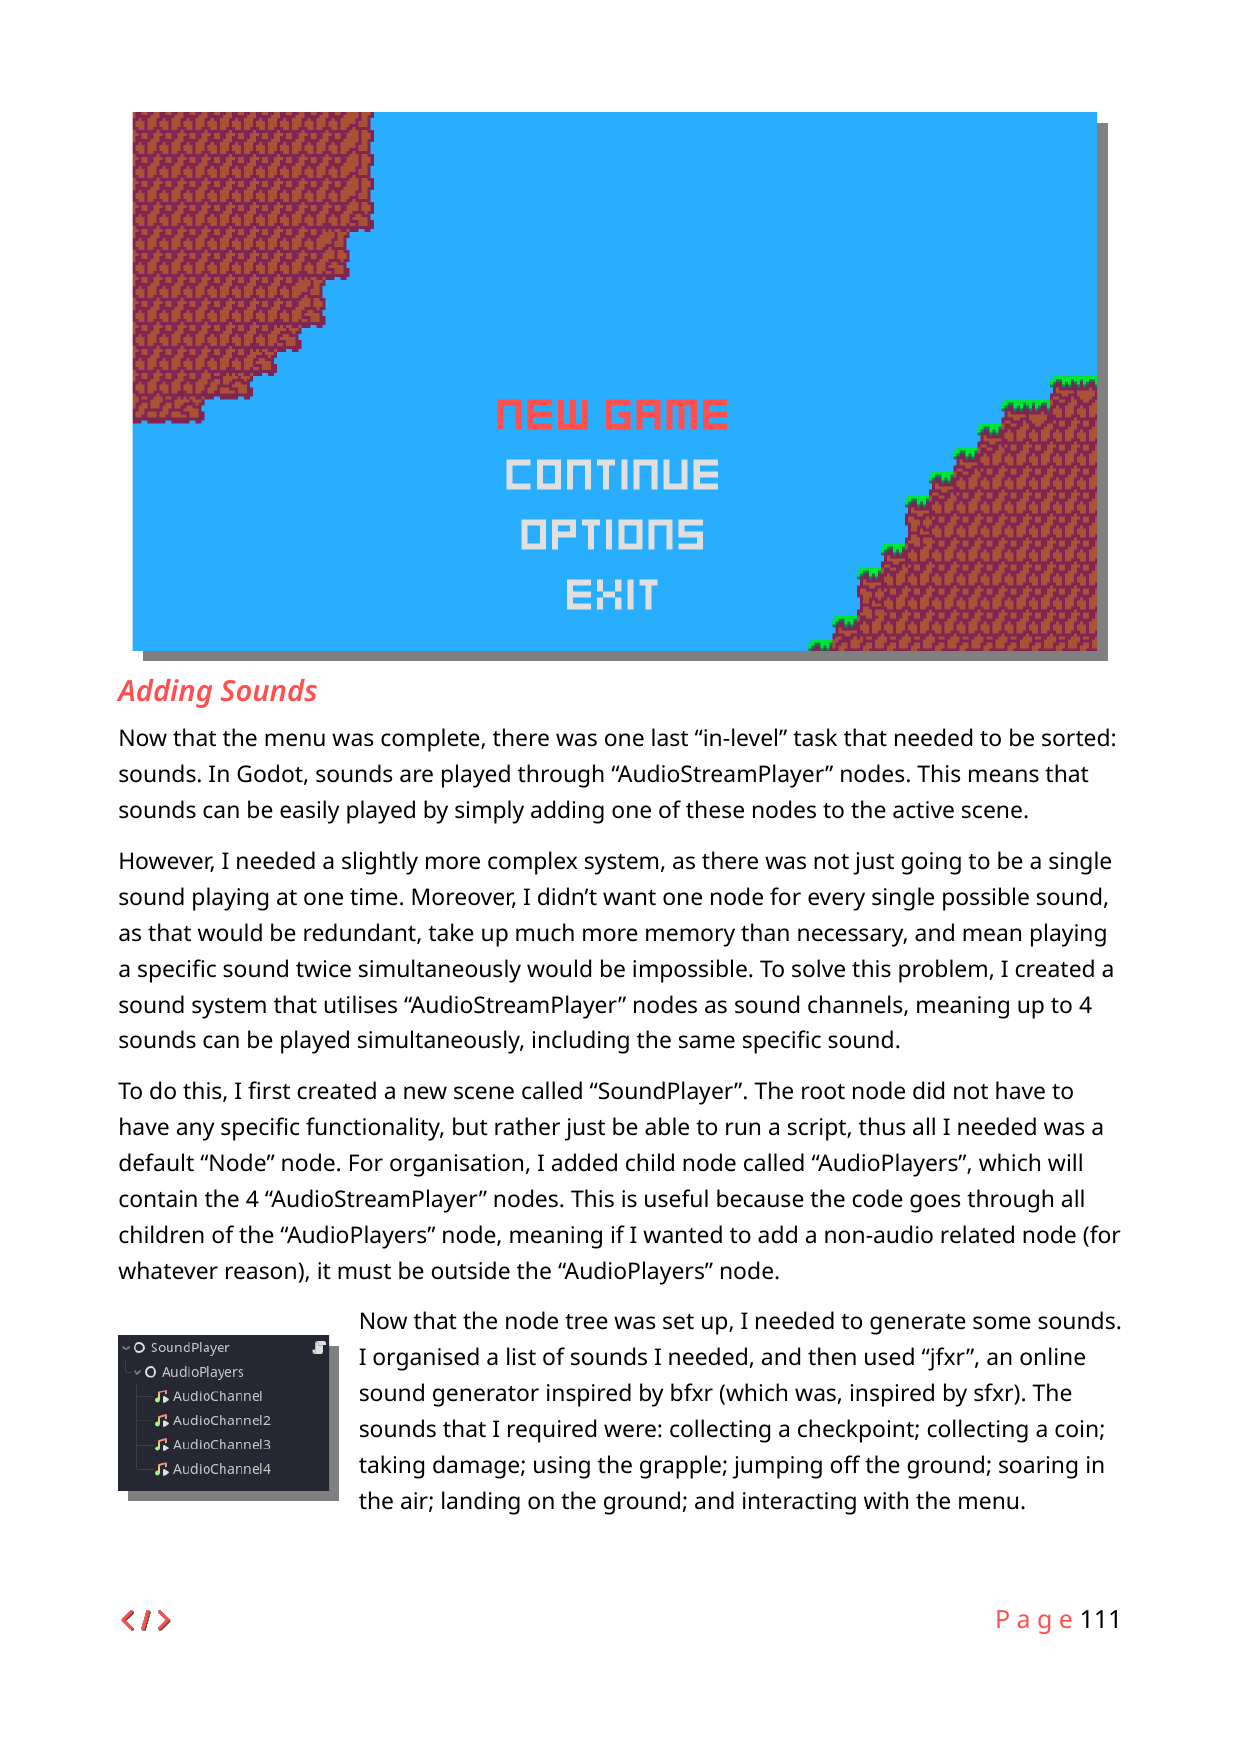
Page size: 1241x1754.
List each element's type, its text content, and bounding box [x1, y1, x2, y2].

text However, I needed a slightly more complex system, as there was not just going to be a single sound playing at one time. Moreover, I didn’t want one node for every single possible sound, as that would be redundant, take up much more memory than necessary, and mean playing a specific sound twice simultaneously would be impossible. To solve this problem, I created a sound system that utilises “AudioStreamPlayer” nodes as sound channels, meaning up to 4 sounds can be played simultaneously, including the same specific sound. [118, 845, 1122, 1056]
picture [118, 1335, 330, 1491]
text Now that the node tree was set up, I needed to generate some sounds. I organised a list of sounds I needed, and then used “jfxr”, an online sound generator inspired by bfxr (which was, inspired by sfxr). The sounds that I required were: collecting a checkpoint; collecting a coin; taking damage; using the grapple; jumping off the ground; soaring in the air; landing on the ground; and interacting with the menu. [118, 1305, 1122, 1516]
text To do this, I first created a new scene called “SoundPlayer”. The root node did not have to have any specific functionality, but rather just be able to run a script, thus all I needed was a default “Node” node. For organisation, I added child node called “AudioPlayers”, which will contain the 4 “AudioStreamPlayer” nodes. This is useful because the code goes through all children of the “AudioPlayers” node, meaning if I wanted to add a non-audio related node (for whatever reason), it must be outside the “AudioPlayers” node. [118, 1075, 1122, 1286]
text Now that the menu was complete, there was one last “in-level” task that needed to be sorted: sounds. In Godot, sounds are played through “AudioStreamPlayer” nodes. This means that sounds can be easily played by simply adding one of these nodes to the active scene. [118, 722, 1122, 826]
picture [116, 1591, 175, 1649]
picture [132, 112, 1098, 651]
subtitle Adding Sounds [118, 670, 1122, 710]
